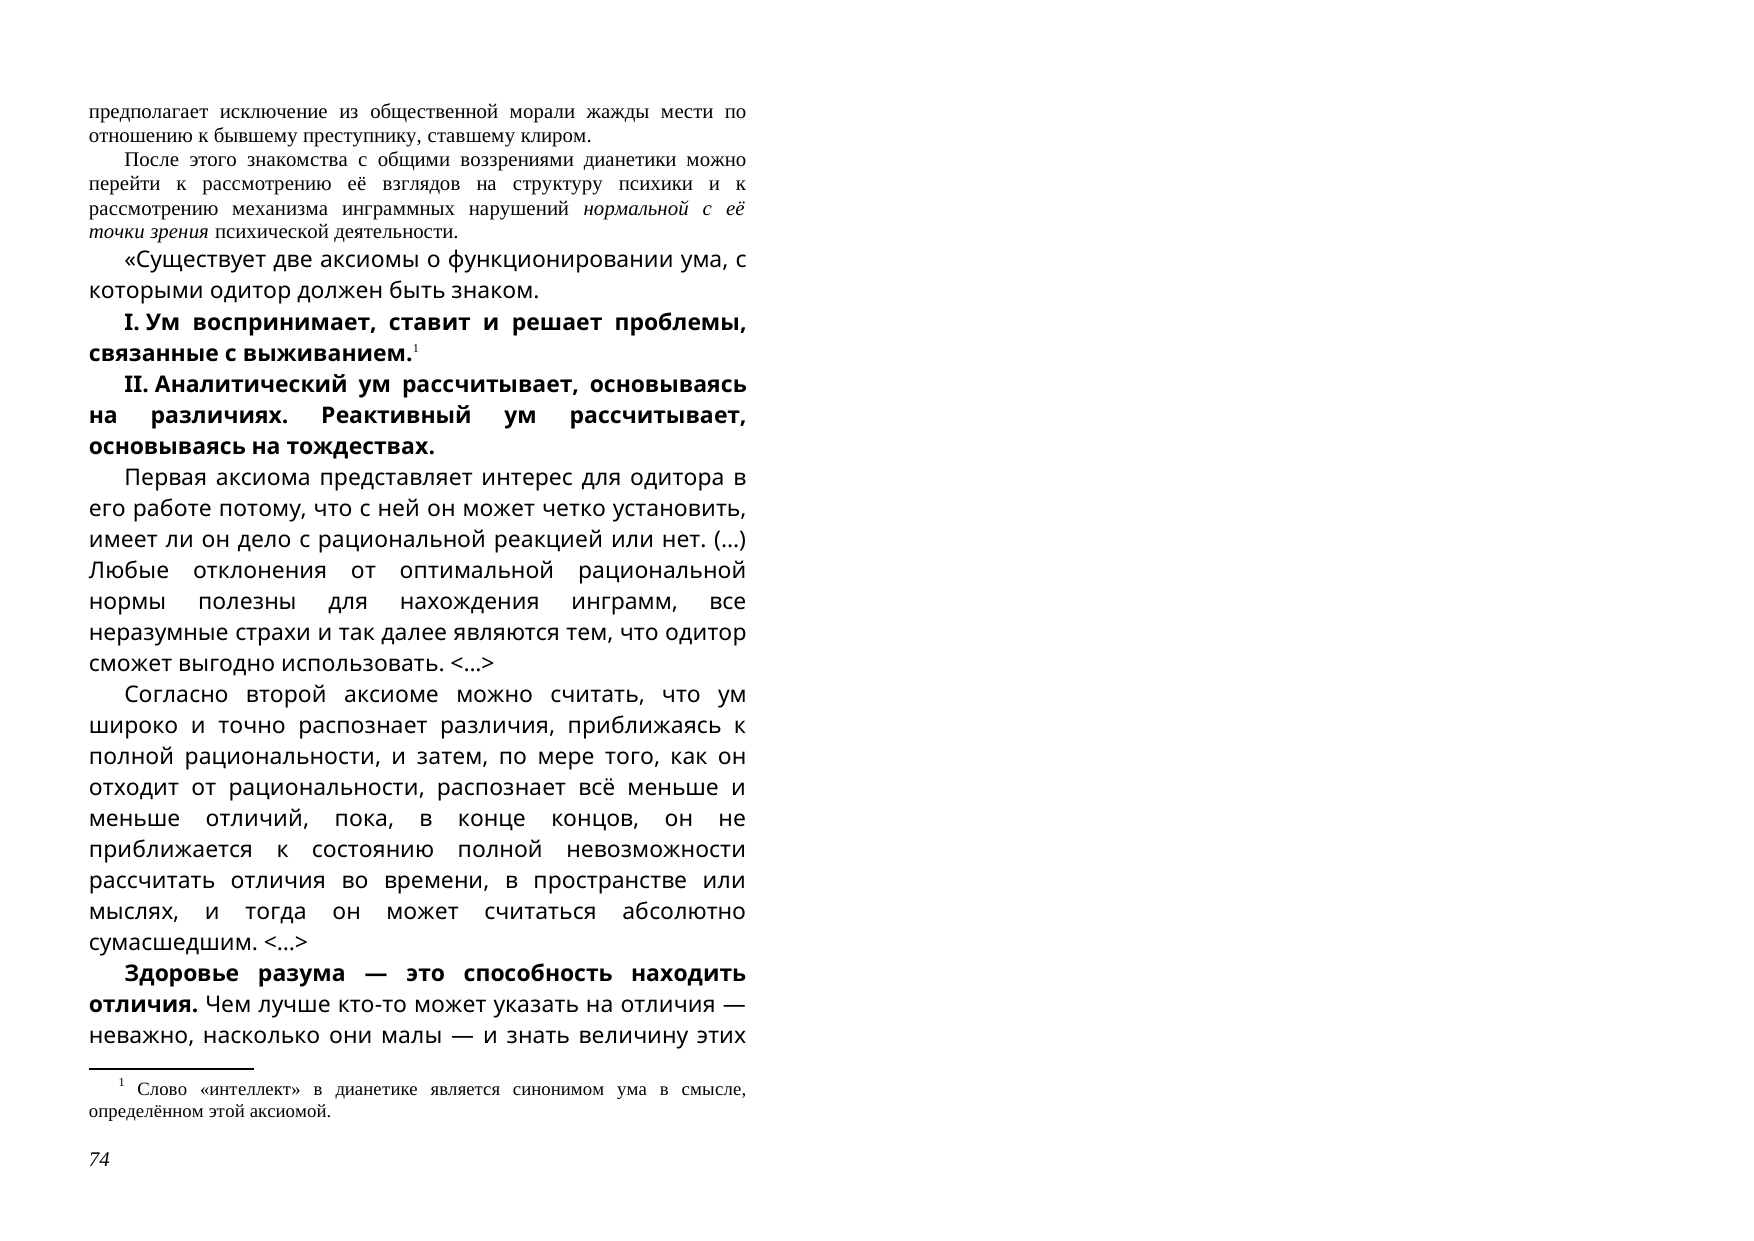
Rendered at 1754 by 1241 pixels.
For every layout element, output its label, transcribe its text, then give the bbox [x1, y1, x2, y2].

text Согласно второй аксиоме можно считать, что ум широко и точно распознает различия, приближаясь к полной рациональности, и затем, по мере того, как он отходит от рациональности, распознает всё меньше и меньше отличий, пока, в конце концов, он не приближается к состоянию полной невозможности рассчитать отличия во времени, в пространстве или мыслях, и тогда он может считаться абсолютно сумасшедшим. <...> [89, 678, 747, 957]
text «Существует две аксиомы о функционировании ума, с которыми одитор должен быть знаком. [89, 243, 747, 306]
text I. Ум воспринимает, ставит и решает проблемы, связанные с выживанием. [89, 306, 747, 368]
text Здоровье разума — это способность находить отличия. Чем лучше кто-то может указать на отличия — неважно, насколько они малы — и знать величину этих [89, 957, 747, 1051]
text Слово «интеллект» в дианетике является синонимом ума в смысле, определённом этой аксиомой. [89, 1076, 747, 1122]
text Первая аксиома представляет интерес для одитора в его работе потому, что с ней он может четко установить, имеет ли он дело с рациональной реакцией или нет. (...) Любые отклонения от оптимальной рациональной нормы полезны для нахождения инграмм, все неразумные страхи и так далее являются тем, что одитор сможет выгодно использовать. <...> [89, 461, 747, 678]
text предполагает исключение из общественной морали жажды мести по отношению к бывшему преступнику, став­шему клиром. [89, 99, 747, 147]
text После этого знакомства с общими воззрениями дианетики можно перейти к рассмотрению её взглядов на структуру психики и к рассмотрению механизма инграммных нарушений нормальной с её точки зрения психической деятельности. [89, 147, 747, 243]
text II. Аналитический ум рассчитывает, основываясь на различиях. Реактивный ум рассчитывает, основываясь на тождествах. [89, 368, 747, 461]
